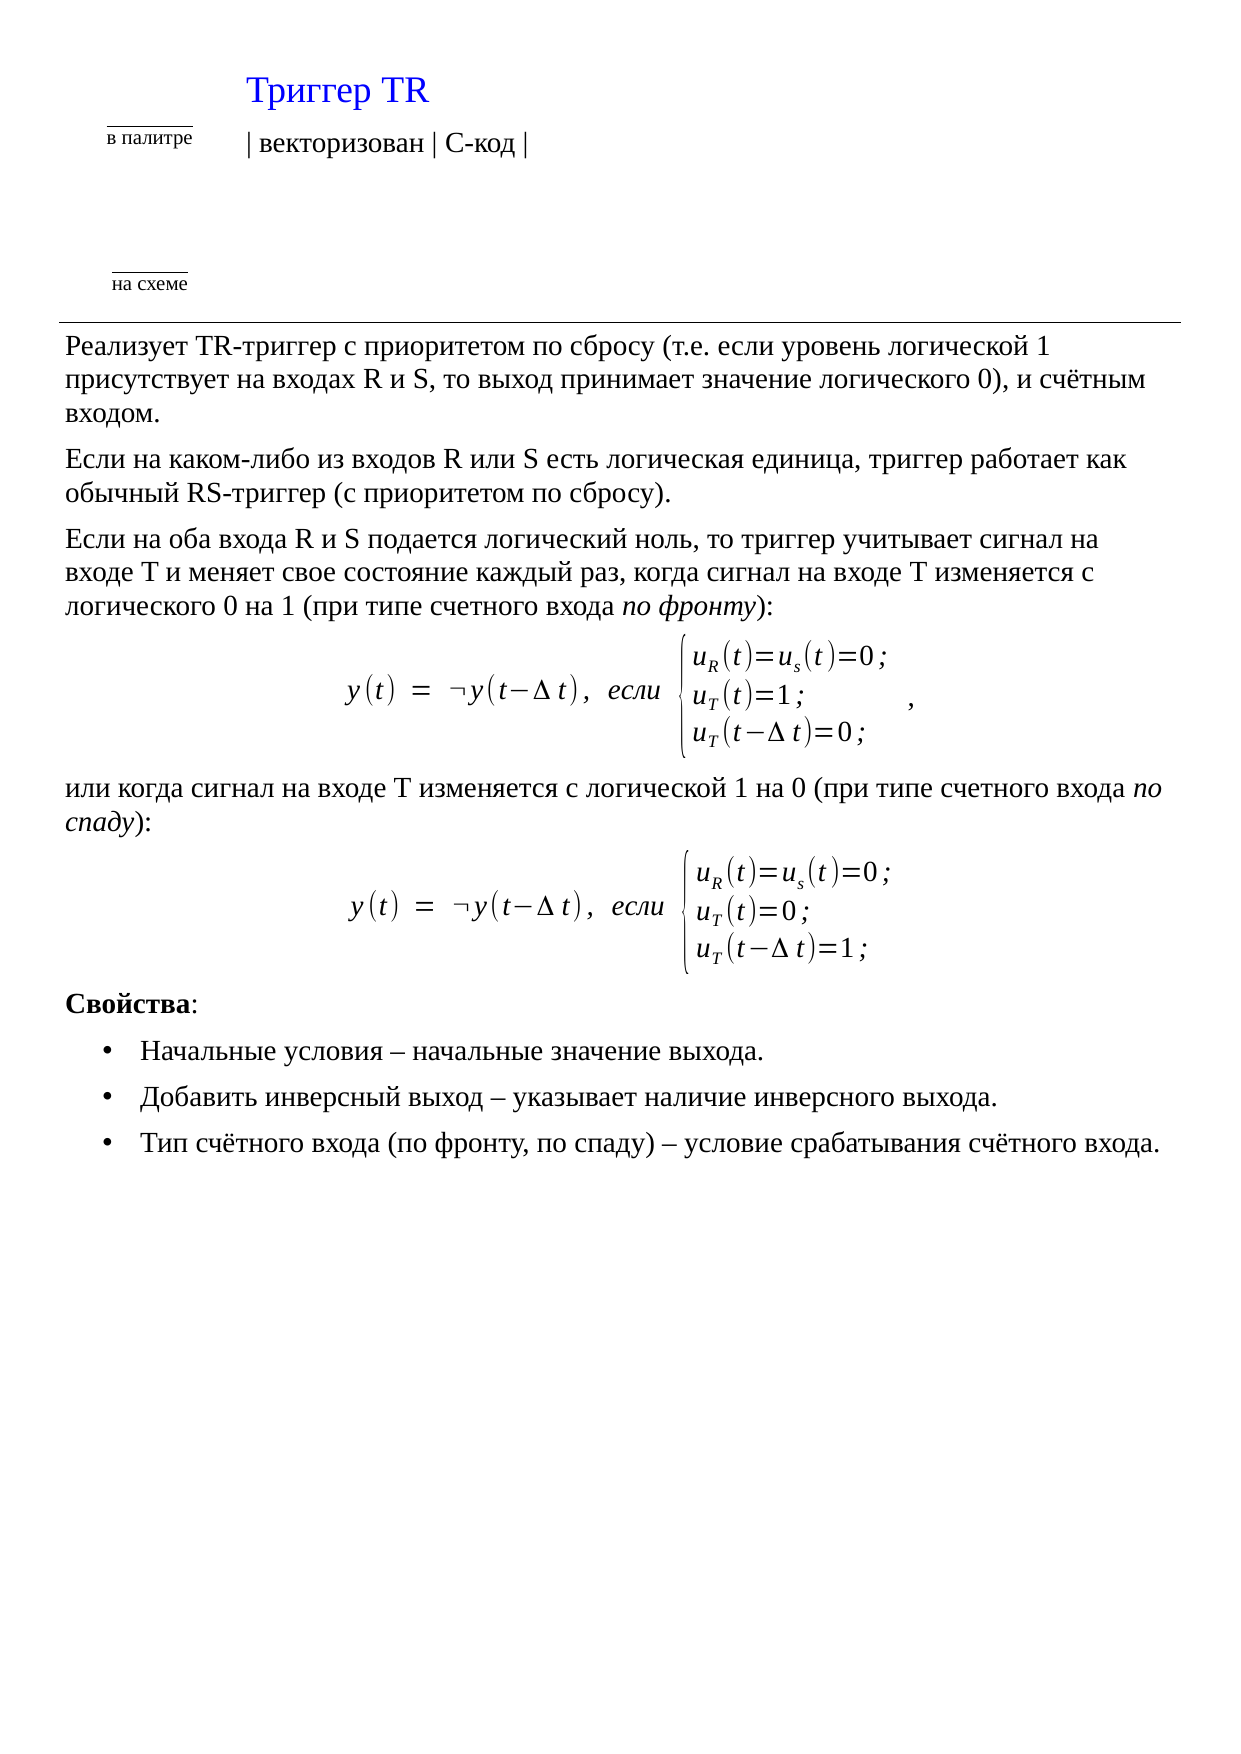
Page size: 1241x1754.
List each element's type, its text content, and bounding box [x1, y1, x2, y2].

table_cell на схеме [59, 265, 240, 322]
table_cell в палитре [59, 119, 240, 176]
table_cell [240, 176, 1181, 265]
table_cell | векторизован | C-код | [240, 119, 1181, 176]
table_header [59, 59, 240, 119]
table_header Триггер TR [240, 59, 1181, 119]
table_cell [240, 265, 1181, 322]
table_cell Реализует TR-триггер с приоритетом по сбросу (т.е. если уровень логической 1 присутствует на входах R и S, то выход принимает значение логического 0), и счётным входом. Если на каком-либо из входов R или S есть логическая единица, триггер работает как обычный RS-триггер (с приоритетом по сбросу). Если на оба входа R и S подается логический ноль, то триггер учитывает сигнал на входе T и меняет свое состояние каждый раз, когда сигнал на входе Т изменяется с логического 0 на 1 (при типе счетного входа по фронту): , или когда сигнал на входе Т изменяется с логической 1 на 0 (при типе счетного входа по спаду): Свойства: Начальные условия – начальные значение выхода. Добавить инверсный выход – указывает наличие инверсного выхода. Тип счётного входа (по фронту, по спаду) – условие срабатывания счётного входа. [59, 323, 1181, 1177]
table_cell [59, 176, 240, 265]
